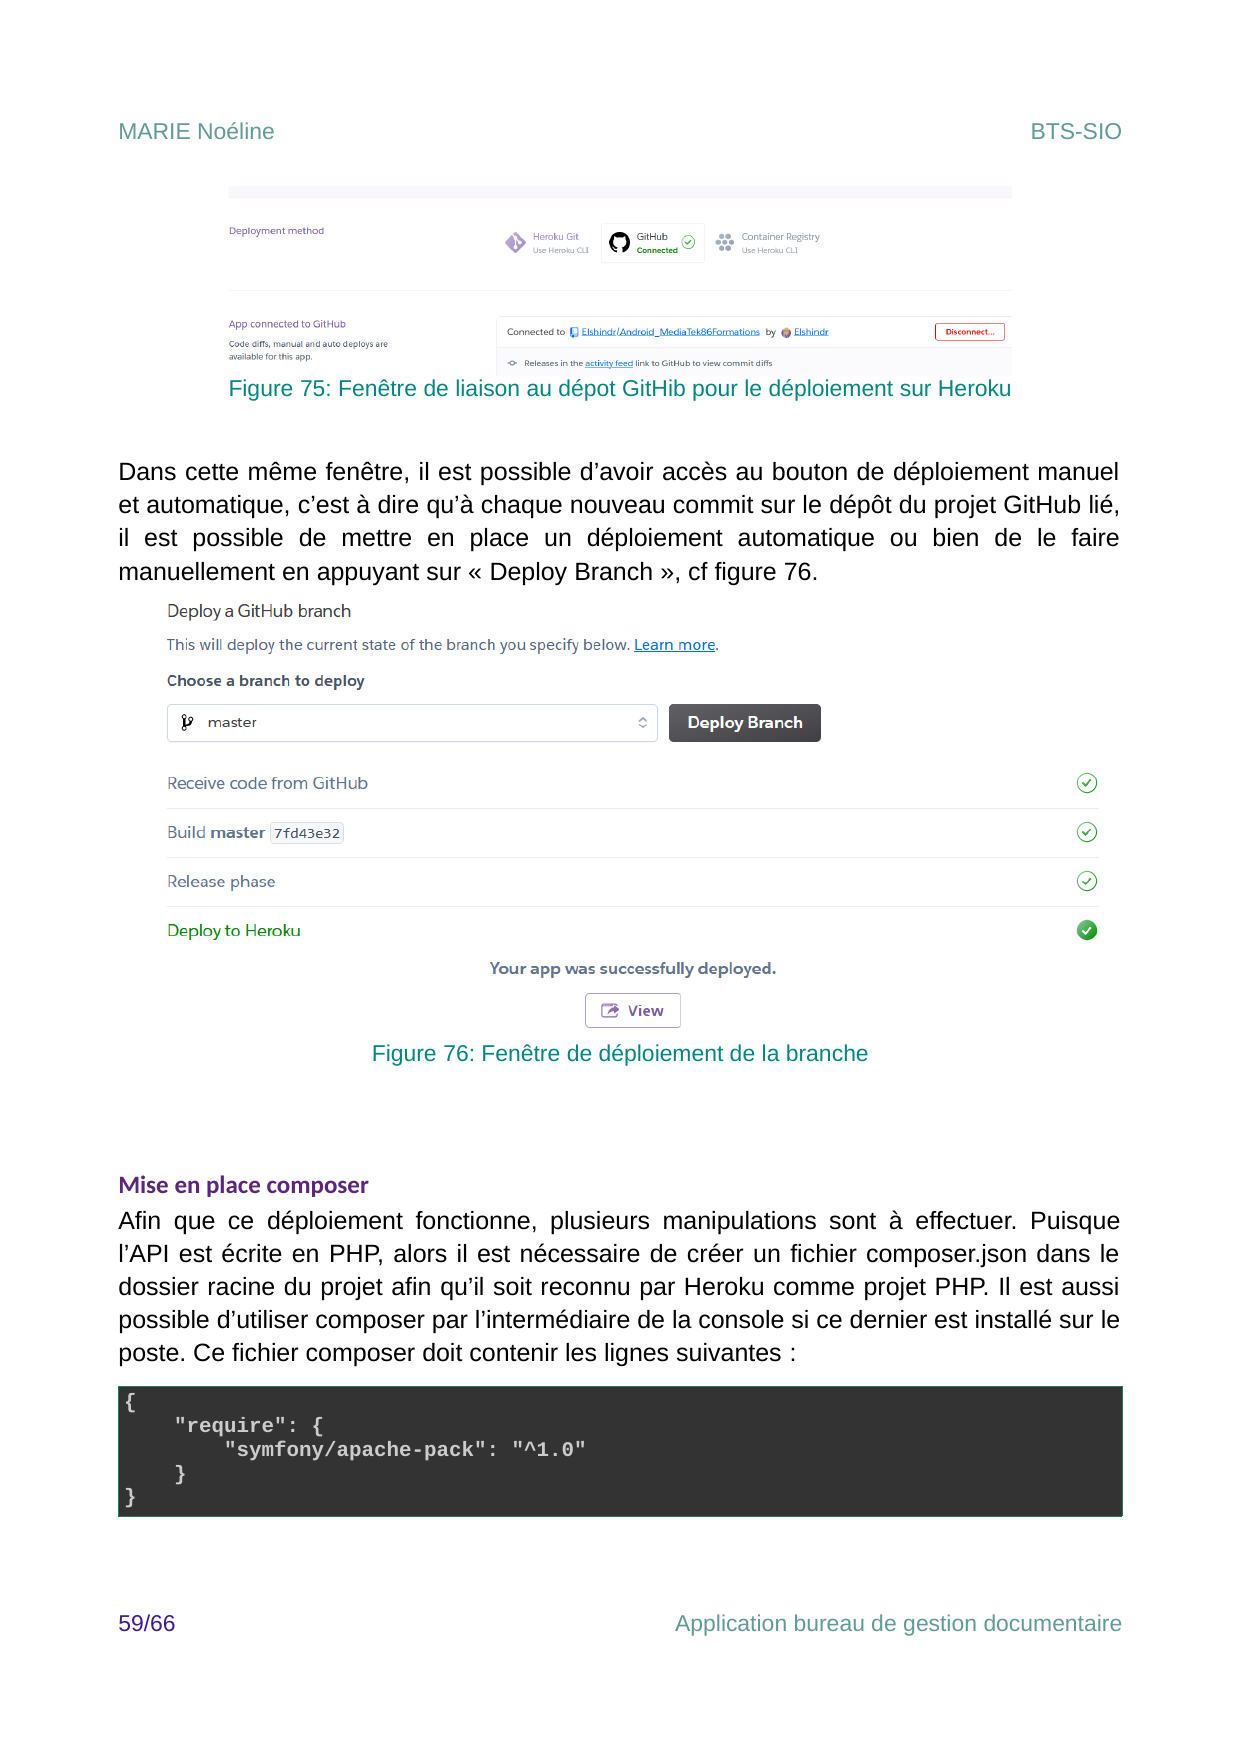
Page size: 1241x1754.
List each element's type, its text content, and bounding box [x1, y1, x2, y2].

picture [228, 186, 1012, 376]
text Afin que ce déploiement fonctionne, plusieurs manipulations sont à effectuer. Puisque l’API est écrite en PHP, alors il est nécessaire de créer un fichier composer.json dans le dossier racine du projet afin qu’il soit reconnu par Heroku comme projet PHP. Il est aussi possible d’utiliser composer par l’intermédiaire de la console si ce dernier est installé sur le poste. Ce fichier composer doit contenir les lignes suivantes : [118, 1206, 1122, 1367]
subtitle Mise en place composer [118, 1169, 1122, 1200]
table_header { "require": { "symfony/apache-pack": "^1.0" } } [119, 1387, 1122, 1516]
text Figure 76: Fenêtre de déploiement de la branche [118, 1040, 1122, 1066]
text Figure 75: Fenêtre de liaison au dépot GitHib pour le déploiement sur Heroku [118, 376, 1122, 402]
text Dans cette même fenêtre, il est possible d’avoir accès au bouton de déploiement manuel et automatique, c’est à dire qu’à chaque nouveau commit sur le dépôt du projet GitHub lié, il est possible de mettre en place un déploiement automatique ou bien de le faire manuellement en appuyant sur « Deploy Branch », cf figure 76. [118, 457, 1122, 585]
picture [118, 604, 1123, 1040]
